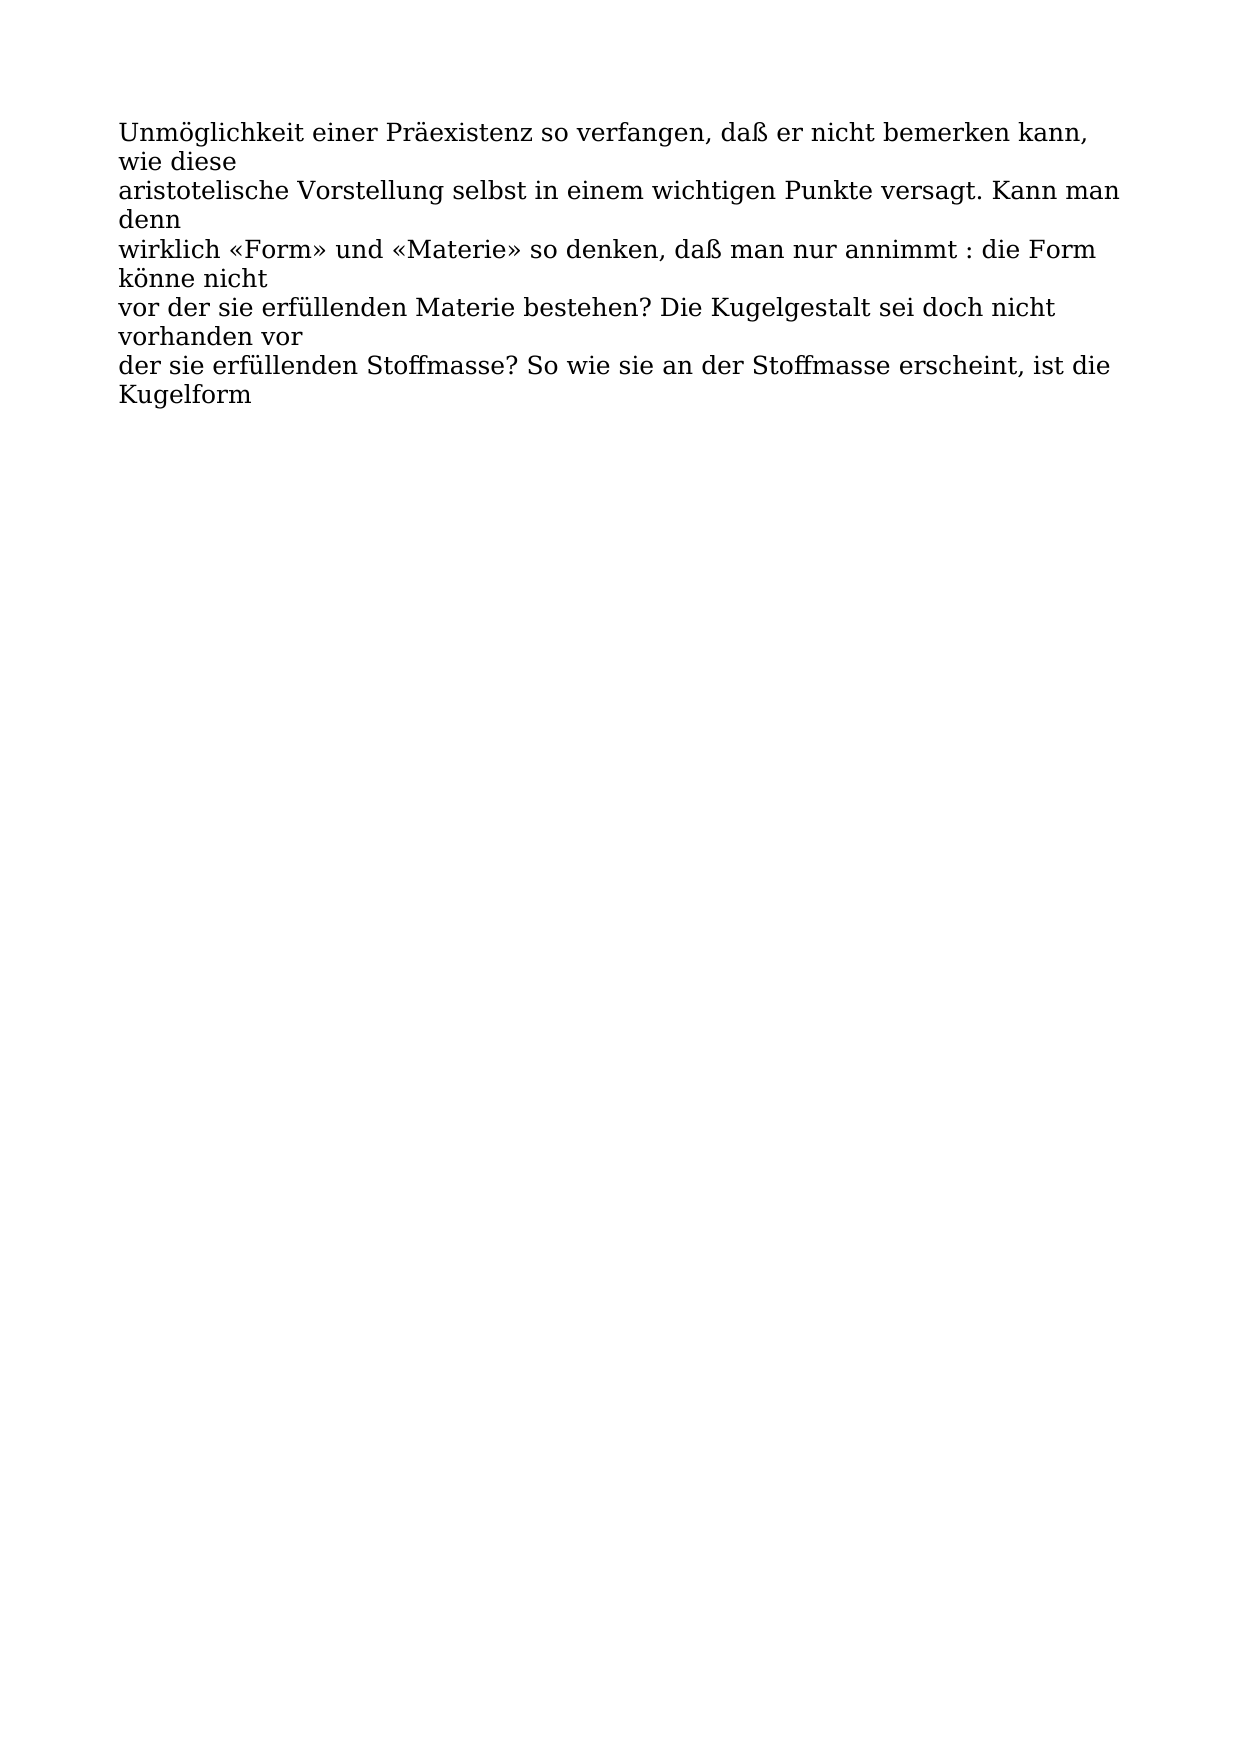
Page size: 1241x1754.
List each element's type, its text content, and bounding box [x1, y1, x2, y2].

text vor der sie erfüllenden Materie bestehen? Die Kugelgestalt sei doch nicht vorhanden vor [118, 293, 1122, 351]
text aristotelische Vorstellung selbst in einem wichtigen Punkte versagt. Kann man denn [118, 176, 1122, 235]
text Unmöglichkeit einer Präexistenz so verfangen, daß er nicht bemerken kann, wie diese [118, 118, 1122, 176]
text wirklich «Form» und «Materie» so denken, daß man nur annimmt : die Form könne nicht [118, 235, 1122, 293]
text der sie erfüllenden Stoffmasse? So wie sie an der Stoffmasse erscheint, ist die Kugelform [118, 351, 1122, 410]
